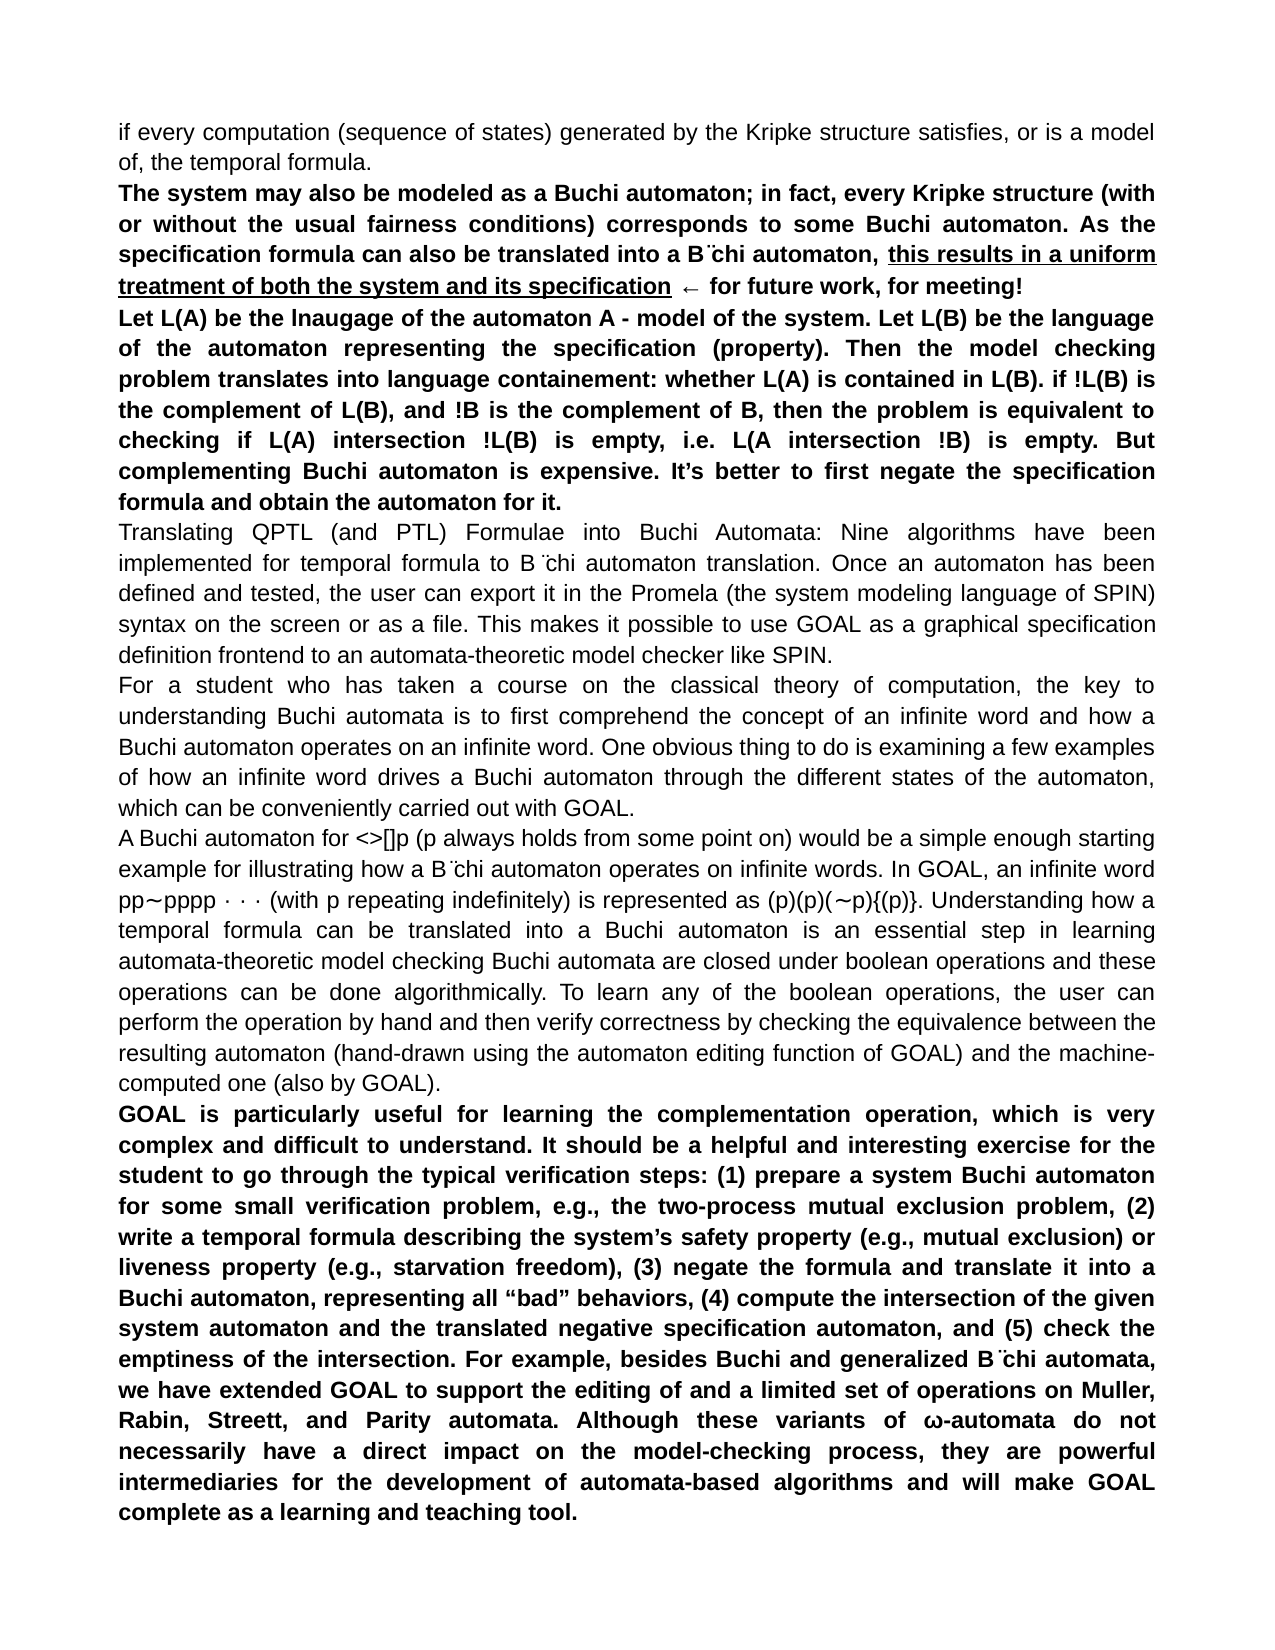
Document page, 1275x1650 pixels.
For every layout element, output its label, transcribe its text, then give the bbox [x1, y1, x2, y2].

text For a student who has taken a course on the classical theory of computation, the key to understanding Buchi automata is to first comprehend the concept of an infinite word and how a Buchi automaton operates on an infinite word. One obvious thing to do is examining a few examples of how an infinite word drives a Buchi automaton through the different states of the automaton, which can be conveniently carried out with GOAL. [118, 672, 1157, 821]
text GOAL is particularly useful for learning the complementation operation, which is very complex and difficult to understand. It should be a helpful and interesting exercise for the student to go through the typical verification steps: (1) prepare a system Buchi automaton for some small verification problem, e.g., the two-process mutual exclusion problem, (2) write a temporal formula describing the system’s safety property (e.g., mutual exclusion) or liveness property (e.g., starvation freedom), (3) negate the formula and translate it into a Buchi automaton, representing all “bad” behaviors, (4) compute the intersection of the given system automaton and the translated negative specification automaton, and (5) check the emptiness of the intersection. For example, besides Buchi and generalized B ̈chi automata, we have extended GOAL to support the editing of and a limited set of operations on Muller, Rabin, Streett, and Parity automata. Although these variants of ω-automata do not necessarily have a direct impact on the model-checking process, they are powerful intermediaries for the development of automata-based algorithms and will make GOAL complete as a learning and teaching tool. [118, 1100, 1157, 1525]
text if every computation (sequence of states) generated by the Kripke structure satisfies, or is a model of, the temporal formula. [118, 118, 1157, 176]
text A Buchi automaton for <>[]p (p always holds from some point on) would be a simple enough starting example for illustrating how a B ̈chi automaton operates on infinite words. In GOAL, an infinite word pp∼pppp · · · (with p repeating indefinitely) is represented as (p)(p)(∼p){(p)}. Understanding how a temporal formula can be translated into a Buchi automaton is an essential step in learning automata-theoretic model checking Buchi automata are closed under boolean operations and these operations can be done algorithmically. To learn any of the boolean operations, the user can perform the operation by hand and then verify correctness by checking the equivalence between the resulting automaton (hand-drawn using the automaton editing function of GOAL) and the machine-computed one (also by GOAL). [118, 825, 1157, 1097]
text The system may also be modeled as a Buchi automaton; in fact, every Kripke structure (with or without the usual fairness conditions) corresponds to some Buchi automaton. As the specification formula can also be translated into a B ̈chi automaton, this results in a uniform treatment of both the system and its specification ← for future work, for meeting! [118, 179, 1157, 300]
text Let L(A) be the lnaugage of the automaton A - model of the system. Let L(B) be the language of the automaton representing the specification (property). Then the model checking problem translates into language containement: whether L(A) is contained in L(B). if !L(B) is the complement of L(B), and !B is the complement of B, then the problem is equivalent to checking if L(A) intersection !L(B) is empty, i.e. L(A intersection !B) is empty. But complementing Buchi automaton is expensive. It’s better to first negate the specification formula and obtain the automaton for it. [118, 304, 1157, 515]
text Translating QPTL (and PTL) Formulae into Buchi Automata: Nine algorithms have been implemented for temporal formula to B ̈chi automaton translation. Once an automaton has been defined and tested, the user can export it in the Promela (the system modeling language of SPIN) syntax on the screen or as a file. This makes it possible to use GOAL as a graphical specification definition frontend to an automata-theoretic model checker like SPIN. [118, 518, 1157, 668]
